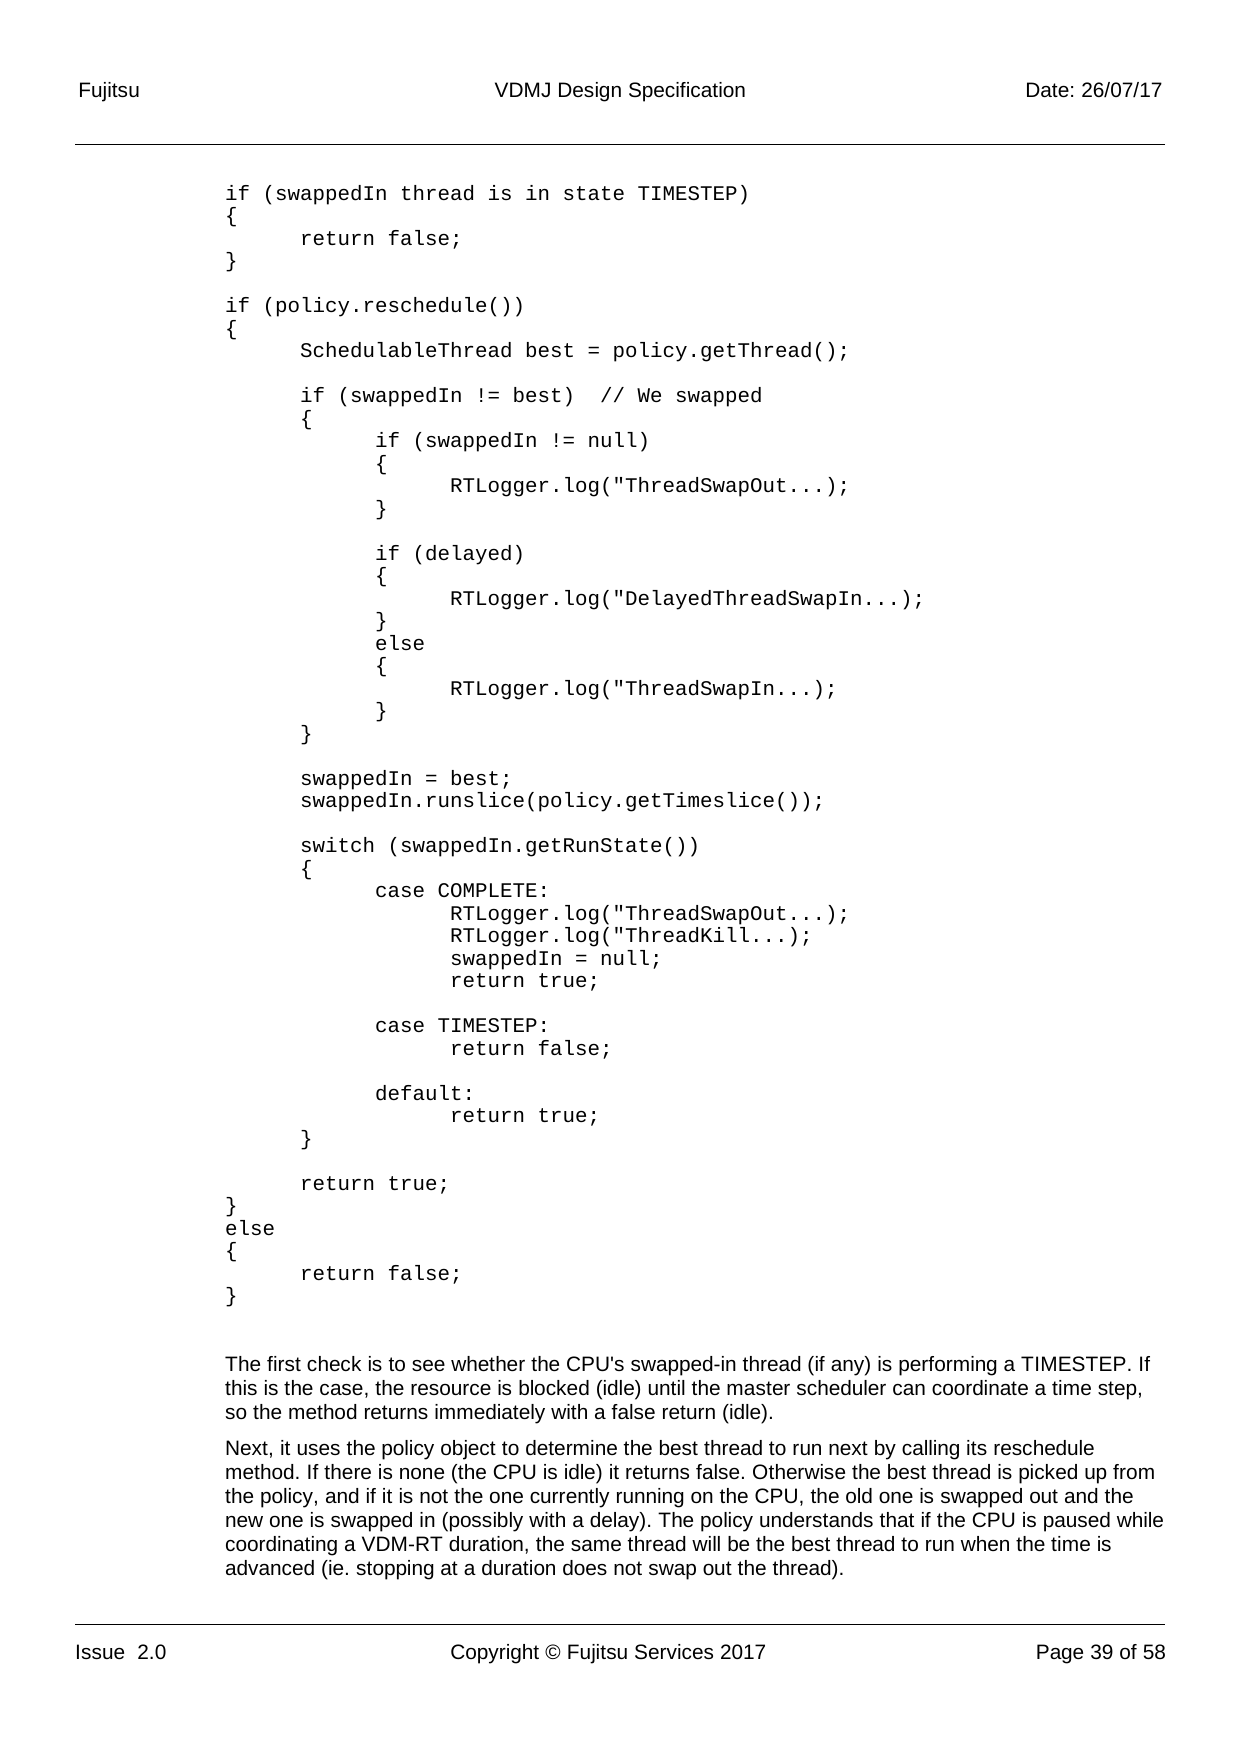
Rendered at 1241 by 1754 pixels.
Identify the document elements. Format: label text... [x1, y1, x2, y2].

text { [225, 857, 1165, 880]
text SchedulableThread best = policy.getThread(); [225, 340, 1165, 362]
text else [225, 1217, 1165, 1240]
text return true; [225, 1105, 1165, 1127]
text } [225, 700, 1165, 722]
text } [225, 250, 1165, 272]
text } [225, 1195, 1165, 1217]
text return true; [225, 970, 1165, 992]
text Next, it uses the policy object to determine the best thread to run next by calling its reschedule method. If there is none (the CPU is idle) it returns false. Otherwise the best thread is picked up from the policy, and if it is not the one currently running on the CPU, the old one is swapped out and the new one is swapped in (possibly with a delay). The policy understands that if the CPU is paused while coordinating a VDM-RT duration, the same thread will be the best thread to run when the time is advanced (ie. stopping at a duration does not swap out the thread). [225, 1437, 1165, 1580]
text { [225, 205, 1165, 227]
text if (delayed) [225, 542, 1165, 565]
text else [225, 632, 1165, 655]
text } [225, 1127, 1165, 1150]
text { [225, 407, 1165, 430]
text { [225, 317, 1165, 340]
text { [225, 565, 1165, 587]
text RTLogger.log("ThreadSwapOut...); [225, 902, 1165, 925]
text if (policy.reschedule()) [225, 295, 1165, 317]
text { [225, 1240, 1165, 1262]
text if (swappedIn != best) // We swapped [225, 385, 1165, 407]
text } [225, 610, 1165, 632]
text } [225, 1285, 1165, 1307]
text The first check is to see whether the CPU's swapped-in thread (if any) is performing a TIMESTEP. If this is the case, the resource is blocked (idle) until the master scheduler can coordinate a time step, so the method returns immediately with a false return (idle). [225, 1352, 1165, 1424]
text { [225, 452, 1165, 475]
text RTLogger.log("ThreadSwapOut...); [225, 475, 1165, 497]
text swappedIn.runslice(policy.getTimeslice()); [225, 790, 1165, 812]
text swappedIn = best; [225, 767, 1165, 790]
text default: [225, 1082, 1165, 1105]
text RTLogger.log("ThreadSwapIn...); [225, 677, 1165, 700]
text swappedIn = null; [225, 947, 1165, 970]
text case COMPLETE: [225, 880, 1165, 902]
text RTLogger.log("ThreadKill...); [225, 925, 1165, 947]
text return false; [225, 1262, 1165, 1285]
text } [225, 722, 1165, 745]
text } [225, 497, 1165, 520]
text return false; [225, 1037, 1165, 1060]
text case TIMESTEP: [225, 1015, 1165, 1037]
text return false; [225, 227, 1165, 250]
text if (swappedIn thread is in state TIMESTEP) [225, 182, 1165, 205]
text { [225, 655, 1165, 677]
text switch (swappedIn.getRunState()) [225, 835, 1165, 857]
text if (swappedIn != null) [225, 430, 1165, 452]
text return true; [225, 1172, 1165, 1195]
text RTLogger.log("DelayedThreadSwapIn...); [225, 587, 1165, 610]
